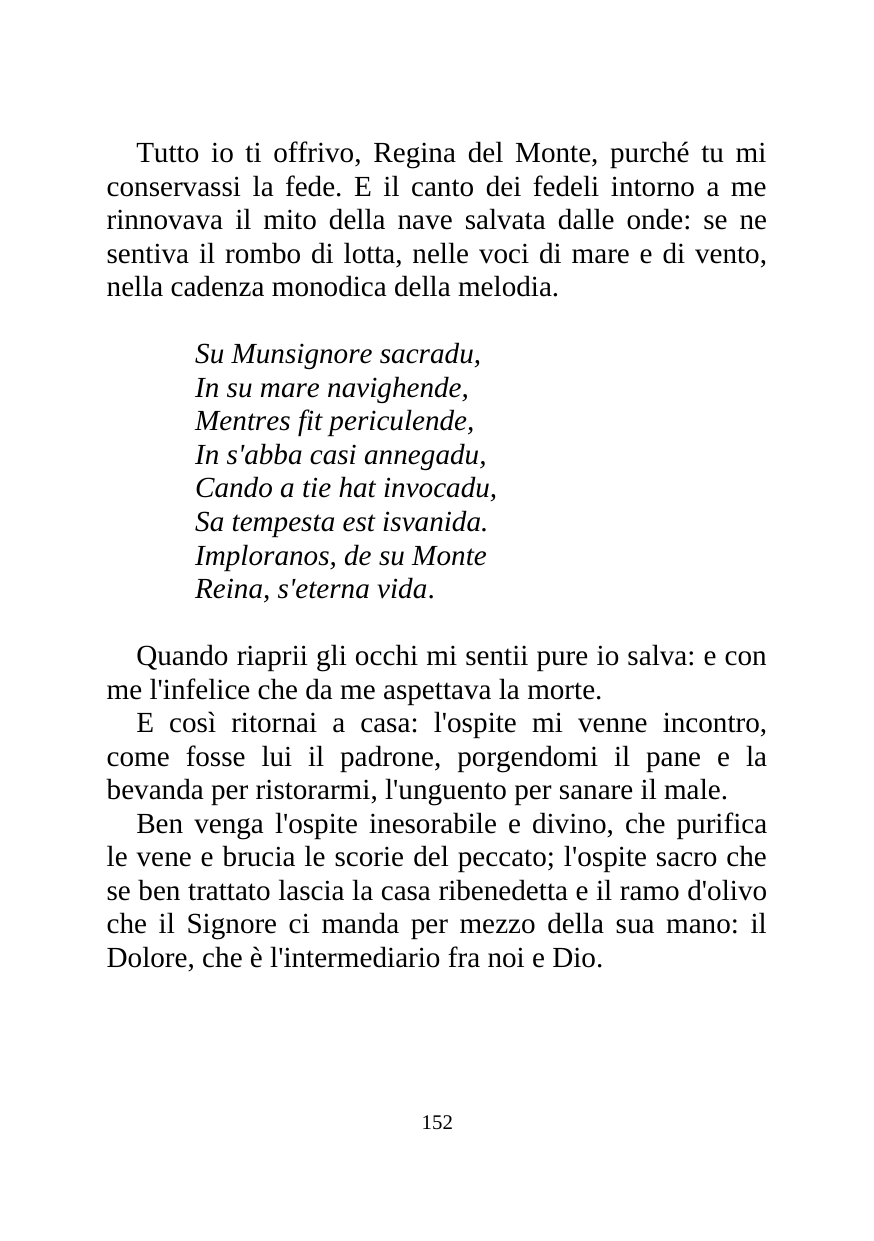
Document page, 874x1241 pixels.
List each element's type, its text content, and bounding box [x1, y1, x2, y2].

text Tutto io ti offrivo, Regina del Monte, purché tu mi conservassi la fede. E il canto dei fedeli intorno a me rinnovava il mito della nave salvata dalle onde: se ne sentiva il rombo di lotta, nelle voci di mare e di vento, nella cadenza monodica della melodia. [106, 135, 768, 303]
text Su Munsignore sacradu, [165, 336, 768, 370]
text In su mare navighende, [165, 370, 768, 403]
text Ben venga l'ospite inesorabile e divino, che purifica le vene e brucia le scorie del peccato; l'ospite sacro che se ben trattato lascia la casa ribenedetta e il ramo d'olivo che il Signore ci manda per mezzo della sua mano: il Dolore, che è l'intermediario fra noi e Dio. [106, 806, 768, 974]
text Mentres fit periculende, [165, 403, 768, 437]
text Cando a tie hat invocadu, [165, 471, 768, 504]
text Sa tempesta est isvanida. [165, 504, 768, 538]
text Reina, s'eterna vida. [165, 571, 768, 605]
text In s'abba casi annegadu, [165, 437, 768, 471]
text Imploranos, de su Monte [165, 538, 768, 571]
text Quando riaprii gli occhi mi sentii pure io salva: e con me l'infelice che da me aspettava la morte. [106, 638, 768, 705]
text E così ritornai a casa: l'ospite mi venne incontro, come fosse lui il padrone, porgendomi il pane e la bevanda per ristorarmi, l'unguento per sanare il male. [106, 705, 768, 806]
